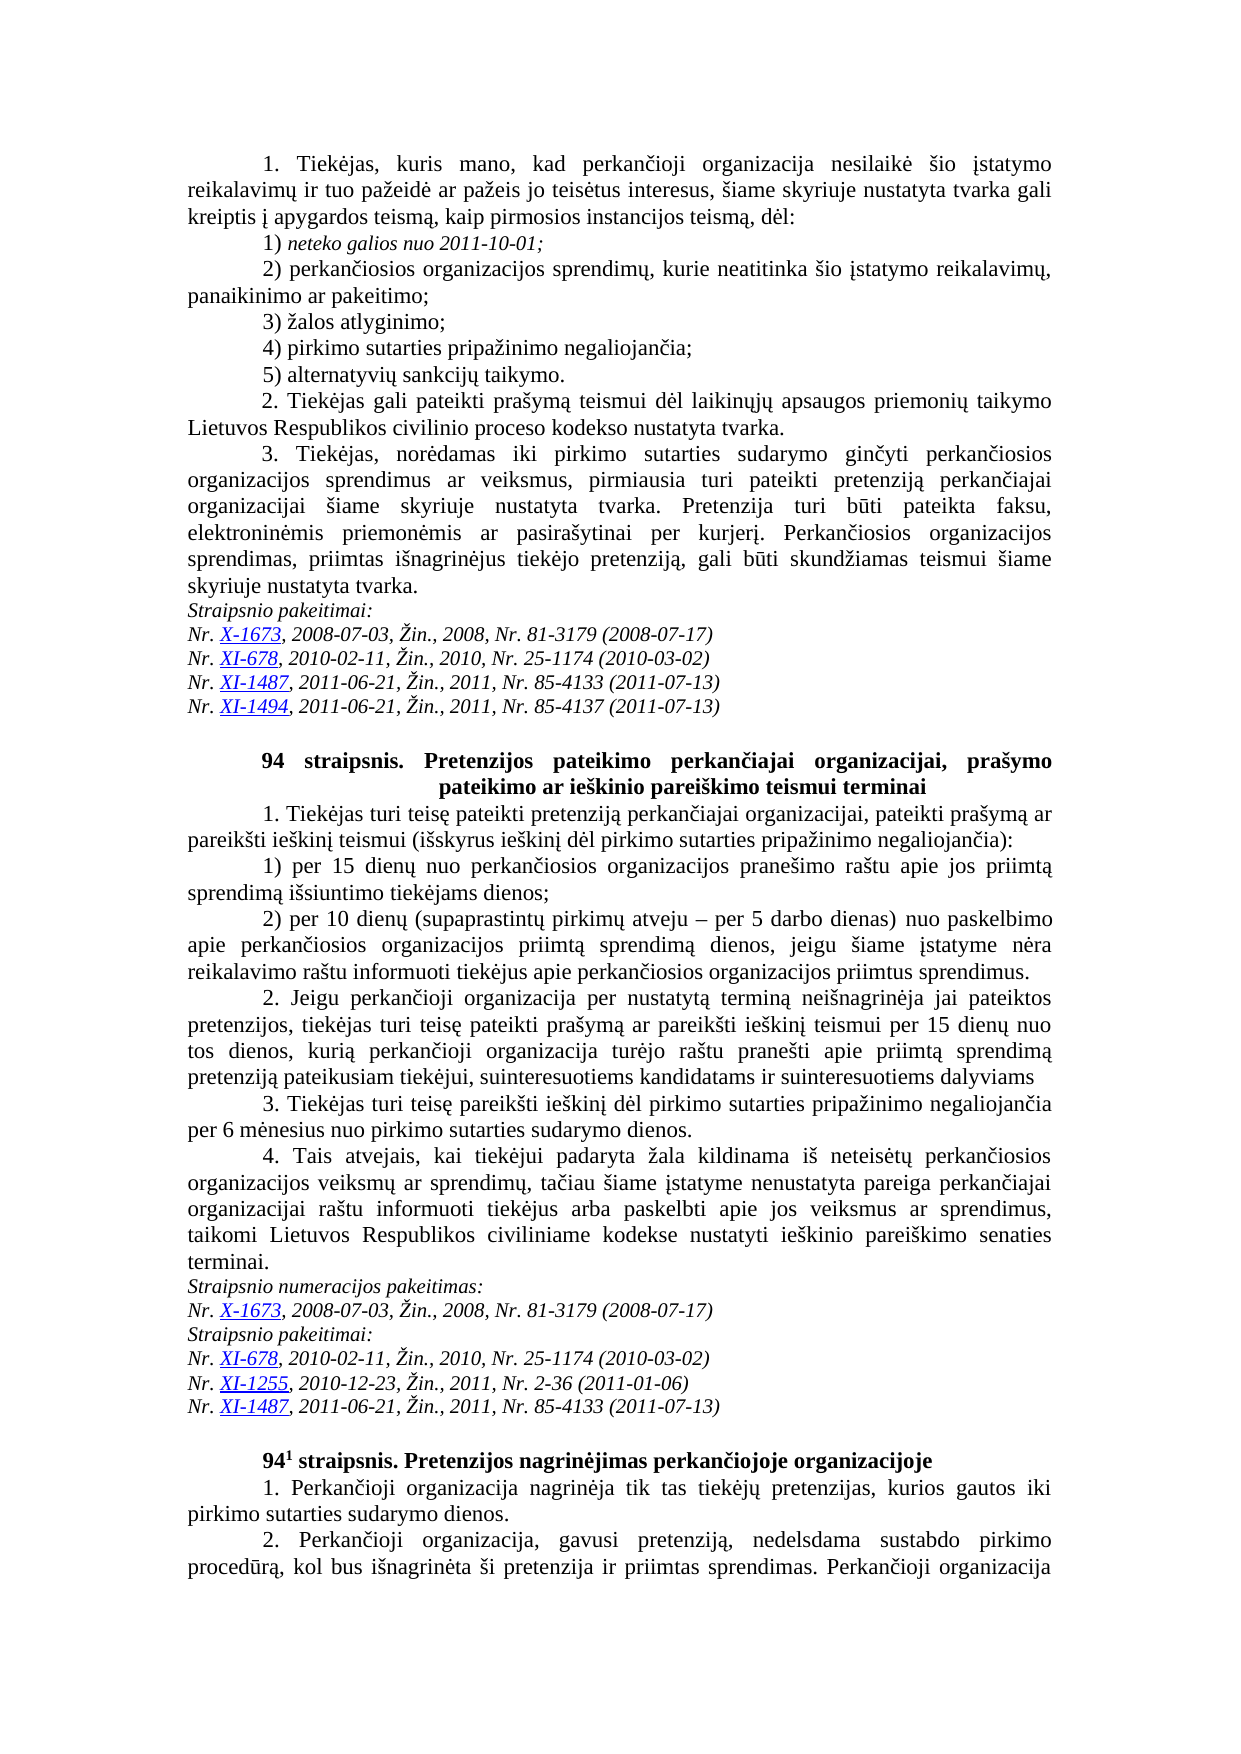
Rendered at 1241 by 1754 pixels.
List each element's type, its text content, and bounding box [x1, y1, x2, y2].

text 941 straipsnis. Pretenzijos nagrinėjimas perkančiojoje organizacijoje [187, 1447, 1053, 1474]
text Nr. X-1673, 2008-07-03, Žin., 2008, Nr. 81-3179 (2008-07-17) [187, 622, 1053, 646]
text Nr. XI-1494, 2011-06-21, Žin., 2011, Nr. 85-4137 (2011-07-13) [187, 694, 1053, 718]
text 2) per 10 dienų (supaprastintų pirkimų atveju – per 5 darbo dienas) nuo paskelbimo apie perkančiosios organizacijos priimtą sprendimą dienos, jeigu šiame įstatyme nėra reikalavimo raštu informuoti tiekėjus apie perkančiosios organizacijos priimtus sprendimus. [187, 905, 1053, 984]
text 2) perkančiosios organizacijos sprendimų, kurie neatitinka šio įstatymo reikalavimų, panaikinimo ar pakeitimo; [187, 255, 1053, 308]
text 1) per 15 dienų nuo perkančiosios organizacijos pranešimo raštu apie jos priimtą sprendimą išsiuntimo tiekėjams dienos; [187, 852, 1053, 905]
text 1. Tiekėjas turi teisę pateikti pretenziją perkančiajai organizacijai, pateikti prašymą ar pareikšti ieškinį teismui (išskyrus ieškinį dėl pirkimo sutarties pripažinimo negaliojančia): [187, 800, 1053, 852]
text Straipsnio pakeitimai: [187, 1322, 1053, 1346]
text Nr. XI-678, 2010-02-11, Žin., 2010, Nr. 25-1174 (2010-03-02) [187, 646, 1053, 670]
text 3. Tiekėjas, norėdamas iki pirkimo sutarties sudarymo ginčyti perkančiosios organizacijos sprendimus ar veiksmus, pirmiausia turi pateikti pretenziją perkančiajai organizacijai šiame skyriuje nustatyta tvarka. Pretenzija turi būti pateikta faksu, elektroninėmis priemonėmis ar pasirašytinai per kurjerį. Perkančiosios organizacijos sprendimas, priimtas išnagrinėjus tiekėjo pretenziją, gali būti skundžiamas teismui šiame skyriuje nustatyta tvarka. [187, 440, 1053, 598]
text 1. Perkančioji organizacija nagrinėja tik tas tiekėjų pretenzijas, kurios gautos iki pirkimo sutarties sudarymo dienos. [187, 1474, 1053, 1526]
text 1) neteko galios nuo 2011-10-01; [187, 229, 1053, 255]
text 1. Tiekėjas, kuris mano, kad perkančioji organizacija nesilaikė šio įstatymo reikalavimų ir tuo pažeidė ar pažeis jo teisėtus interesus, šiame skyriuje nustatyta tvarka gali kreiptis į apygardos teismą, kaip pirmosios instancijos teismą, dėl: [187, 150, 1053, 229]
text Nr. XI-1487, 2011-06-21, Žin., 2011, Nr. 85-4133 (2011-07-13) [187, 1394, 1053, 1418]
text Straipsnio pakeitimai: [187, 598, 1053, 622]
text Nr. X-1673, 2008-07-03, Žin., 2008, Nr. 81-3179 (2008-07-17) [187, 1298, 1053, 1322]
text 3. Tiekėjas turi teisę pareikšti ieškinį dėl pirkimo sutarties pripažinimo negaliojančia per 6 mėnesius nuo pirkimo sutarties sudarymo dienos. [187, 1090, 1053, 1142]
text 5) alternatyvių sankcijų taikymo. [187, 361, 1053, 387]
text 3) žalos atlyginimo; [187, 308, 1053, 334]
text Nr. XI-1255, 2010-12-23, Žin., 2011, Nr. 2-36 (2011-01-06) [187, 1370, 1053, 1394]
text 4. Tais atvejais, kai tiekėjui padaryta žala kildinama iš neteisėtų perkančiosios organizacijos veiksmų ar sprendimų, tačiau šiame įstatyme nenustatyta pareiga perkančiajai organizacijai raštu informuoti tiekėjus arba paskelbti apie jos veiksmus ar sprendimus, taikomi Lietuvos Respublikos civiliniame kodekse nustatyti ieškinio pareiškimo senaties terminai. [187, 1142, 1053, 1274]
text 2. Perkančioji organizacija, gavusi pretenziją, nedelsdama sustabdo pirkimo procedūrą, kol bus išnagrinėta ši pretenzija ir priimtas sprendimas. Perkančioji organizacija [187, 1526, 1053, 1579]
text 94 straipsnis. Pretenzijos pateikimo perkančiajai organizacijai, prašymo pateikimo ar ieškinio pareiškimo teismui terminai [261, 747, 1053, 800]
text 2. Jeigu perkančioji organizacija per nustatytą terminą neišnagrinėja jai pateiktos pretenzijos, tiekėjas turi teisę pateikti prašymą ar pareikšti ieškinį teismui per 15 dienų nuo tos dienos, kurią perkančioji organizacija turėjo raštu pranešti apie priimtą sprendimą pretenziją pateikusiam tiekėjui, suinteresuotiems kandidatams ir suinteresuotiems dalyviams [187, 984, 1053, 1090]
text Straipsnio numeracijos pakeitimas: [187, 1274, 1053, 1298]
text Nr. XI-678, 2010-02-11, Žin., 2010, Nr. 25-1174 (2010-03-02) [187, 1346, 1053, 1370]
text 2. Tiekėjas gali pateikti prašymą teismui dėl laikinųjų apsaugos priemonių taikymo Lietuvos Respublikos civilinio proceso kodekso nustatyta tvarka. [187, 387, 1053, 440]
text Nr. XI-1487, 2011-06-21, Žin., 2011, Nr. 85-4133 (2011-07-13) [187, 670, 1053, 694]
text 4) pirkimo sutarties pripažinimo negaliojančia; [187, 334, 1053, 361]
